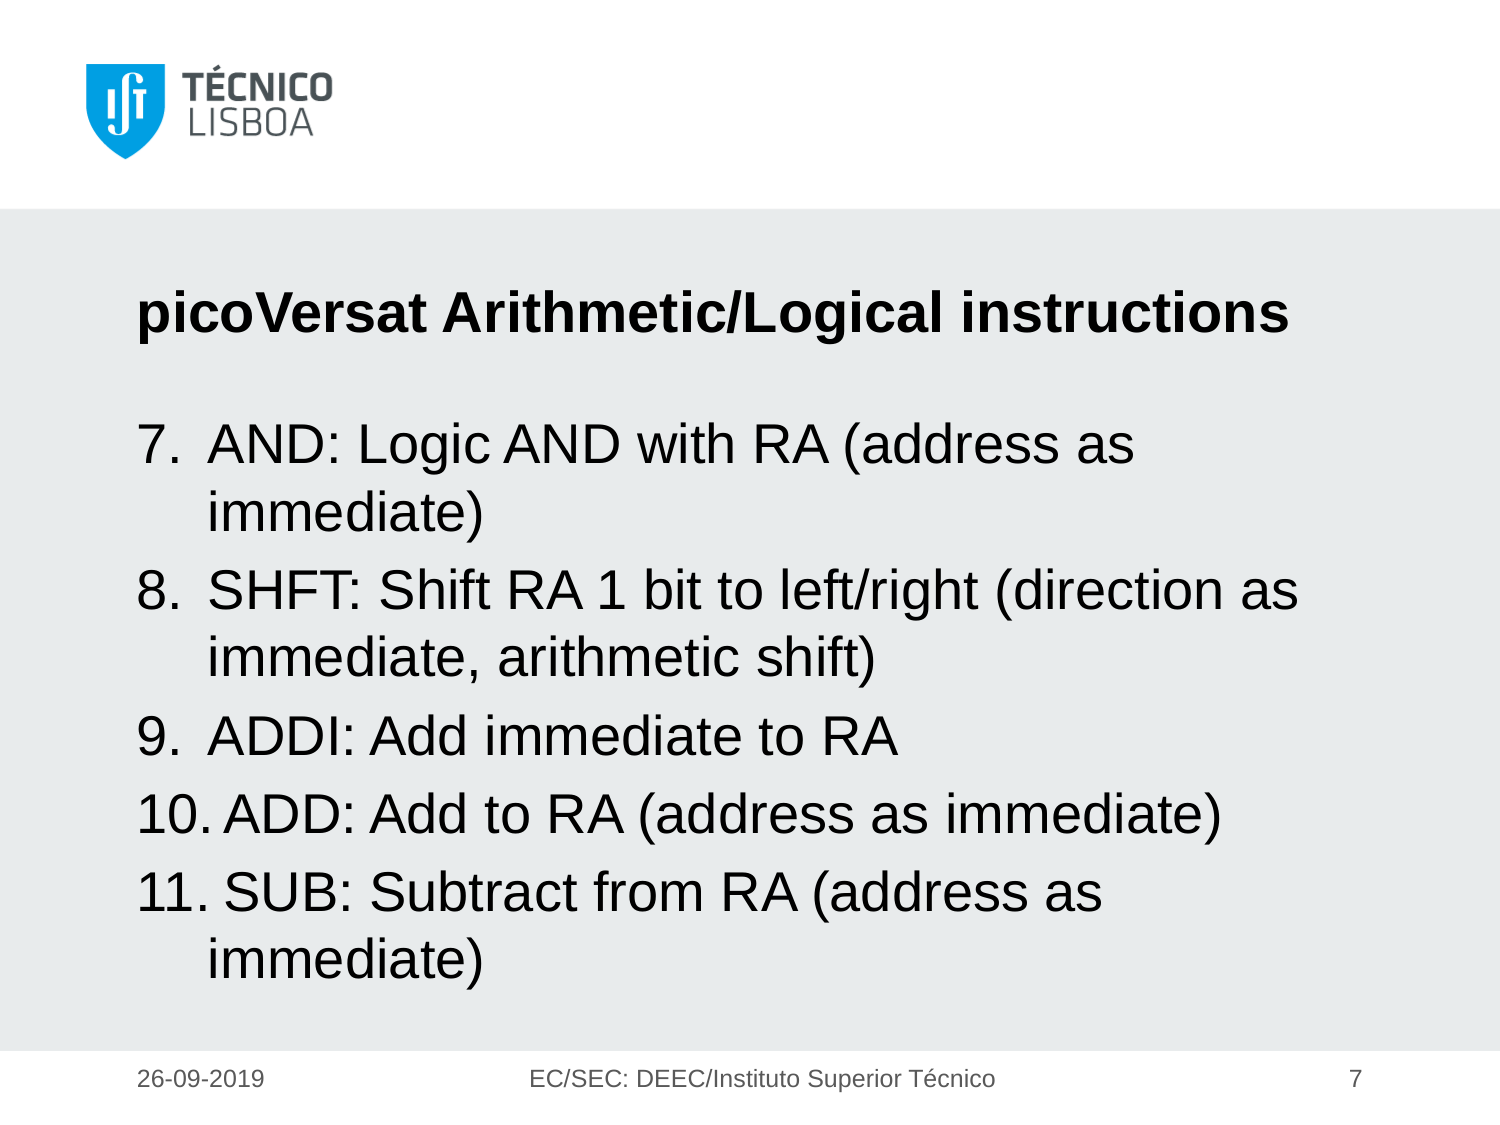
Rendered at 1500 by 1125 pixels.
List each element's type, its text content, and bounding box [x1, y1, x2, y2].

title picoVersat Arithmetic/Logical instructions [121, 237, 1378, 381]
list AND: Logic AND with RA (address as immediate) SHFT: Shift RA 1 bit to left/right (direction as immediate, arithmetic shift) ADDI: Add immediate to RA ADD: Add to RA (address as immediate) SUB: Subtract from RA (address as immediate) [121, 400, 1378, 1005]
footer EC/SEC: DEEC/Instituto Superior Técnico [512, 1052, 1021, 1103]
picture [0, 0, 1500, 1125]
slide_number [1077, 1052, 1378, 1103]
slide_number 26-09-2019 [121, 1052, 425, 1103]
